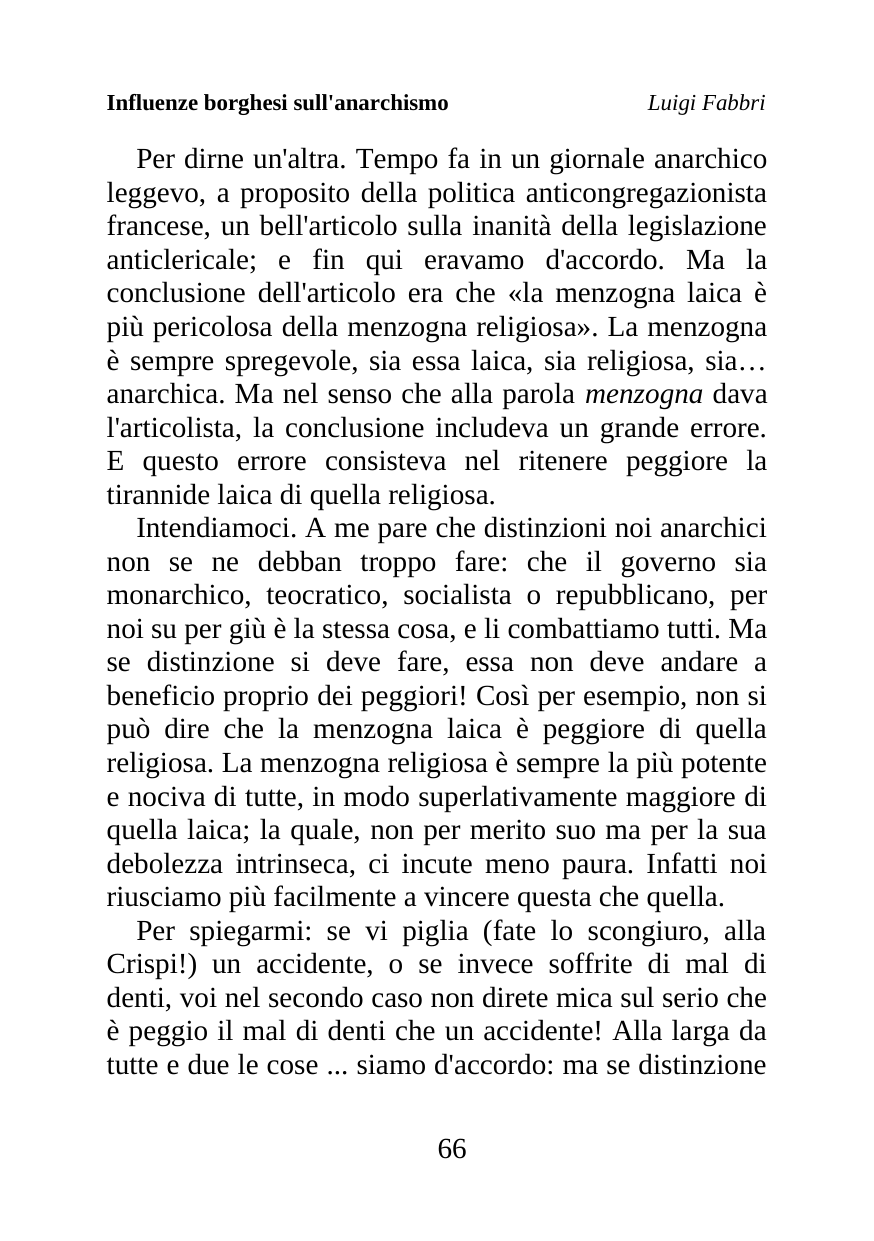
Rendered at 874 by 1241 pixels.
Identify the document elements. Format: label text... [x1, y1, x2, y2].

text Per dirne un'altra. Tempo fa in un giornale anarchico leggevo, a proposito della politica anticongregazionista francese, un bell'articolo sulla inanità della legislazione anticlericale; e fin qui eravamo d'accordo. Ma la conclusione dell'articolo era che «la menzogna laica è più pericolosa della menzogna religiosa». La menzogna è sempre spregevole, sia essa laica, sia religiosa, sia… anarchica. Ma nel senso che alla parola menzogna dava l'articolista, la conclusione includeva un grande errore. E questo errore consisteva nel ritenere peggiore la tirannide laica di quella religiosa. [106, 141, 768, 510]
text Intendiamoci. A me pare che distinzioni noi anarchici non se ne debban troppo fare: che il governo sia monarchico, teocratico, socialista o repubblicano, per noi su per giù è la stessa cosa, e li combattiamo tutti. Ma se distinzione si deve fare, essa non deve andare a beneficio proprio dei peggiori! Così per esempio, non si può dire che la menzogna laica è peggiore di quella religiosa. La menzogna religiosa è sempre la più potente e nociva di tutte, in modo superlativamente maggiore di quella laica; la quale, non per merito suo ma per la sua debolezza intrinseca, ci incute meno paura. Infatti noi riusciamo più facilmente a vincere questa che quella. [106, 510, 768, 913]
text Per spiegarmi: se vi piglia (fate lo scongiuro, alla Crispi!) un accidente, o se invece soffrite di mal di denti, voi nel secondo caso non direte mica sul serio che è peggio il mal di denti che un accidente! Alla larga da tutte e due le cose ... siamo d'accordo: ma se distinzione [106, 913, 768, 1081]
